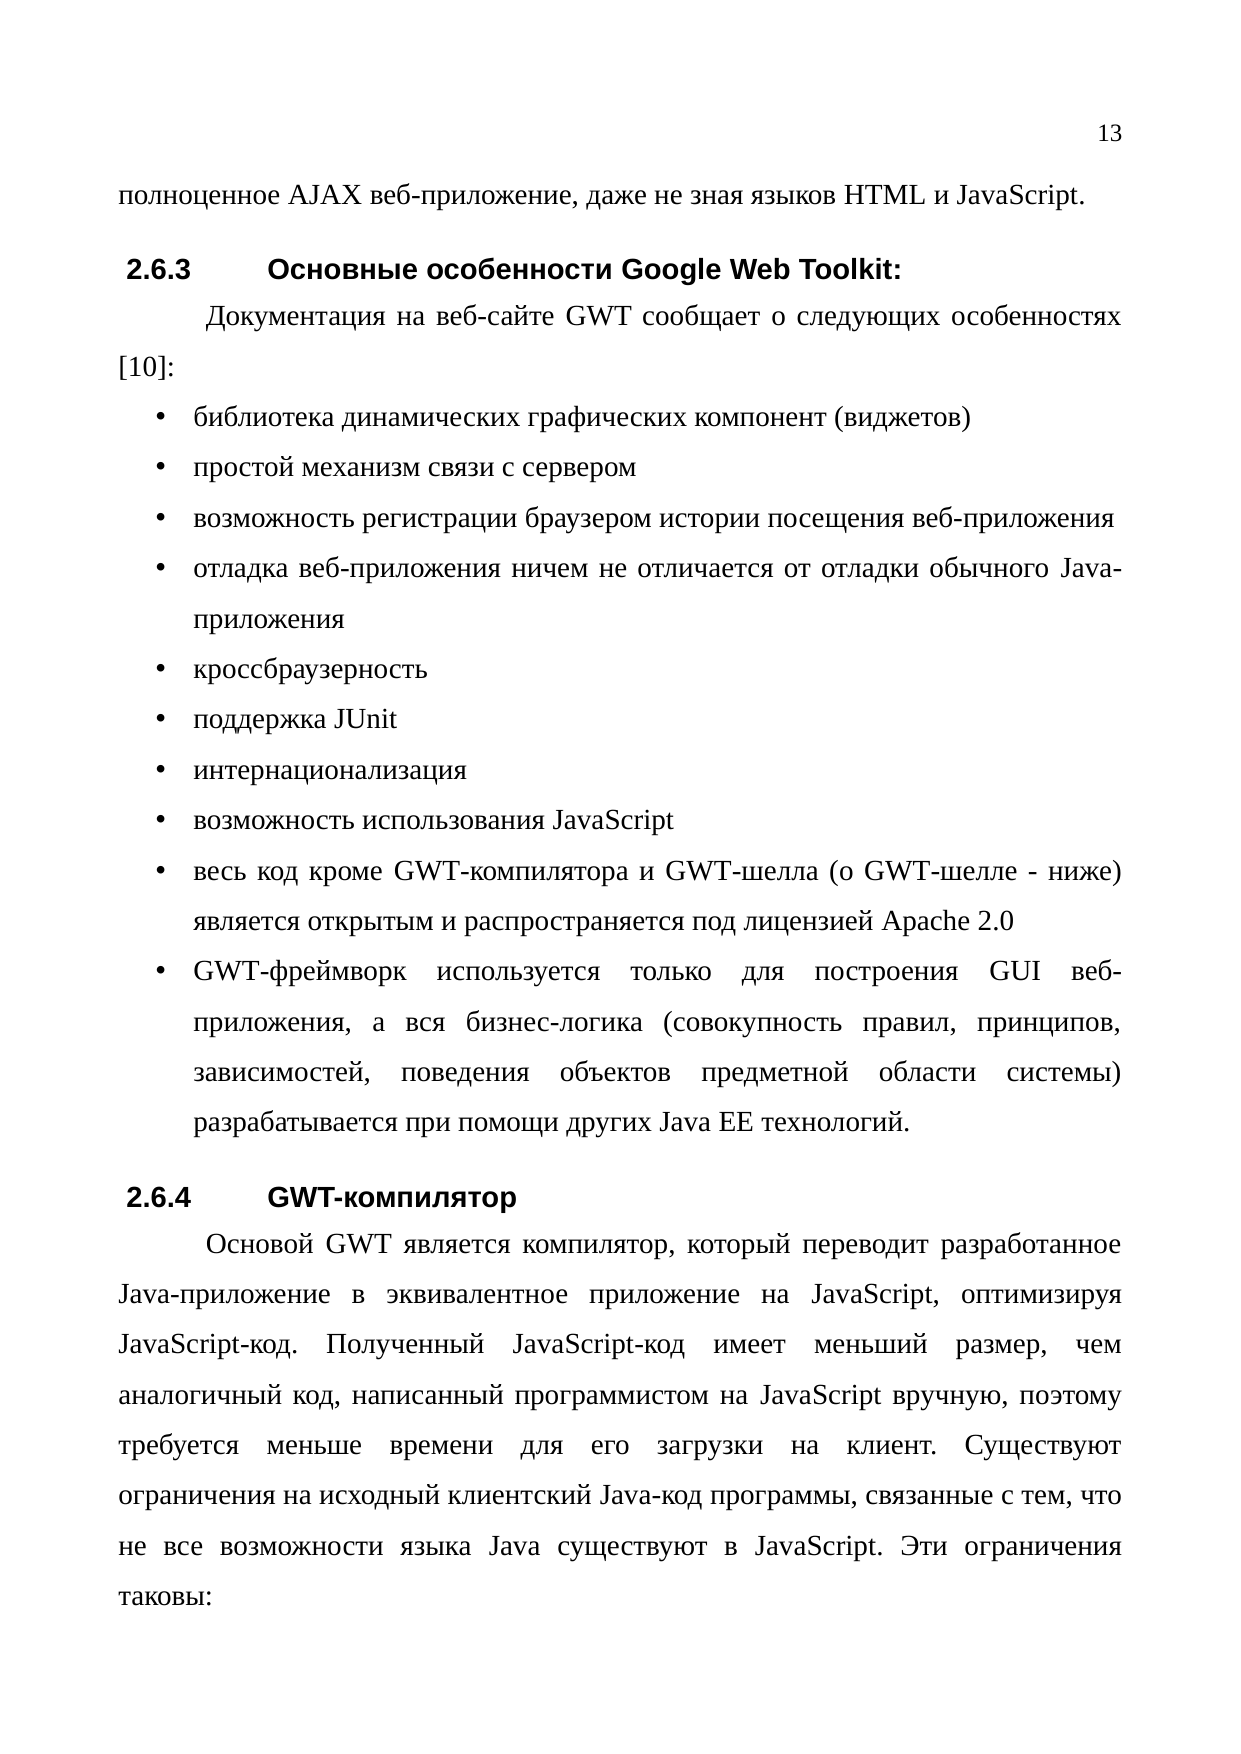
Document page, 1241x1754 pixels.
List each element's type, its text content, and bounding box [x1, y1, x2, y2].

text полноценное AJAX веб-приложение, даже не зная языков HTML и JavaScript. [118, 177, 1122, 211]
list возможность регистрации браузером истории посещения веб-приложения [156, 500, 1122, 533]
list простой механизм связи с сервером [156, 449, 1122, 483]
list возможность использования JavaScript [156, 802, 1122, 836]
text Основой GWT является компилятор, который переводит разработанное Java-приложение в эквивалентное приложение на JavaScript, оптимизируя JavaScript-код. Полученный JavaScript-код имеет меньший размер, чем аналогичный код, написанный программистом на JavaScript вручную, поэтому требуется меньше времени для его загрузки на клиент. Существуют ограничения на исходный клиентский Java-код программы, связанные с тем, что не все возможности языка Java существуют в JavaScript. Эти ограничения таковы: [118, 1226, 1122, 1612]
text Документация на веб-сайте GWT сообщает о следующих особенностях [10]: [118, 298, 1122, 382]
list отладка веб-приложения ничем не отличается от отладки обычного Java-приложения [156, 550, 1122, 634]
subtitle GWT-компилятор [118, 1180, 1122, 1213]
list кроссбраузерность [156, 651, 1122, 685]
list весь код кроме GWT-компилятора и GWT-шелла (о GWT-шелле - ниже) является открытым и распространяется под лицензией Apache 2.0 [156, 853, 1122, 937]
list поддержка JUnit [156, 701, 1122, 735]
subtitle Основные особенности Google Web Toolkit: [118, 252, 1122, 286]
list библиотека динамических графических компонент (виджетов) [156, 399, 1122, 433]
list интернационализация [156, 752, 1122, 786]
list GWT-фреймворк используется только для построения GUI веб-приложения, а вся бизнес-логика (совокупность правил, принципов, зависимостей, поведения объектов предметной области системы) разрабатывается при помощи других Java EE технологий. [156, 953, 1122, 1138]
